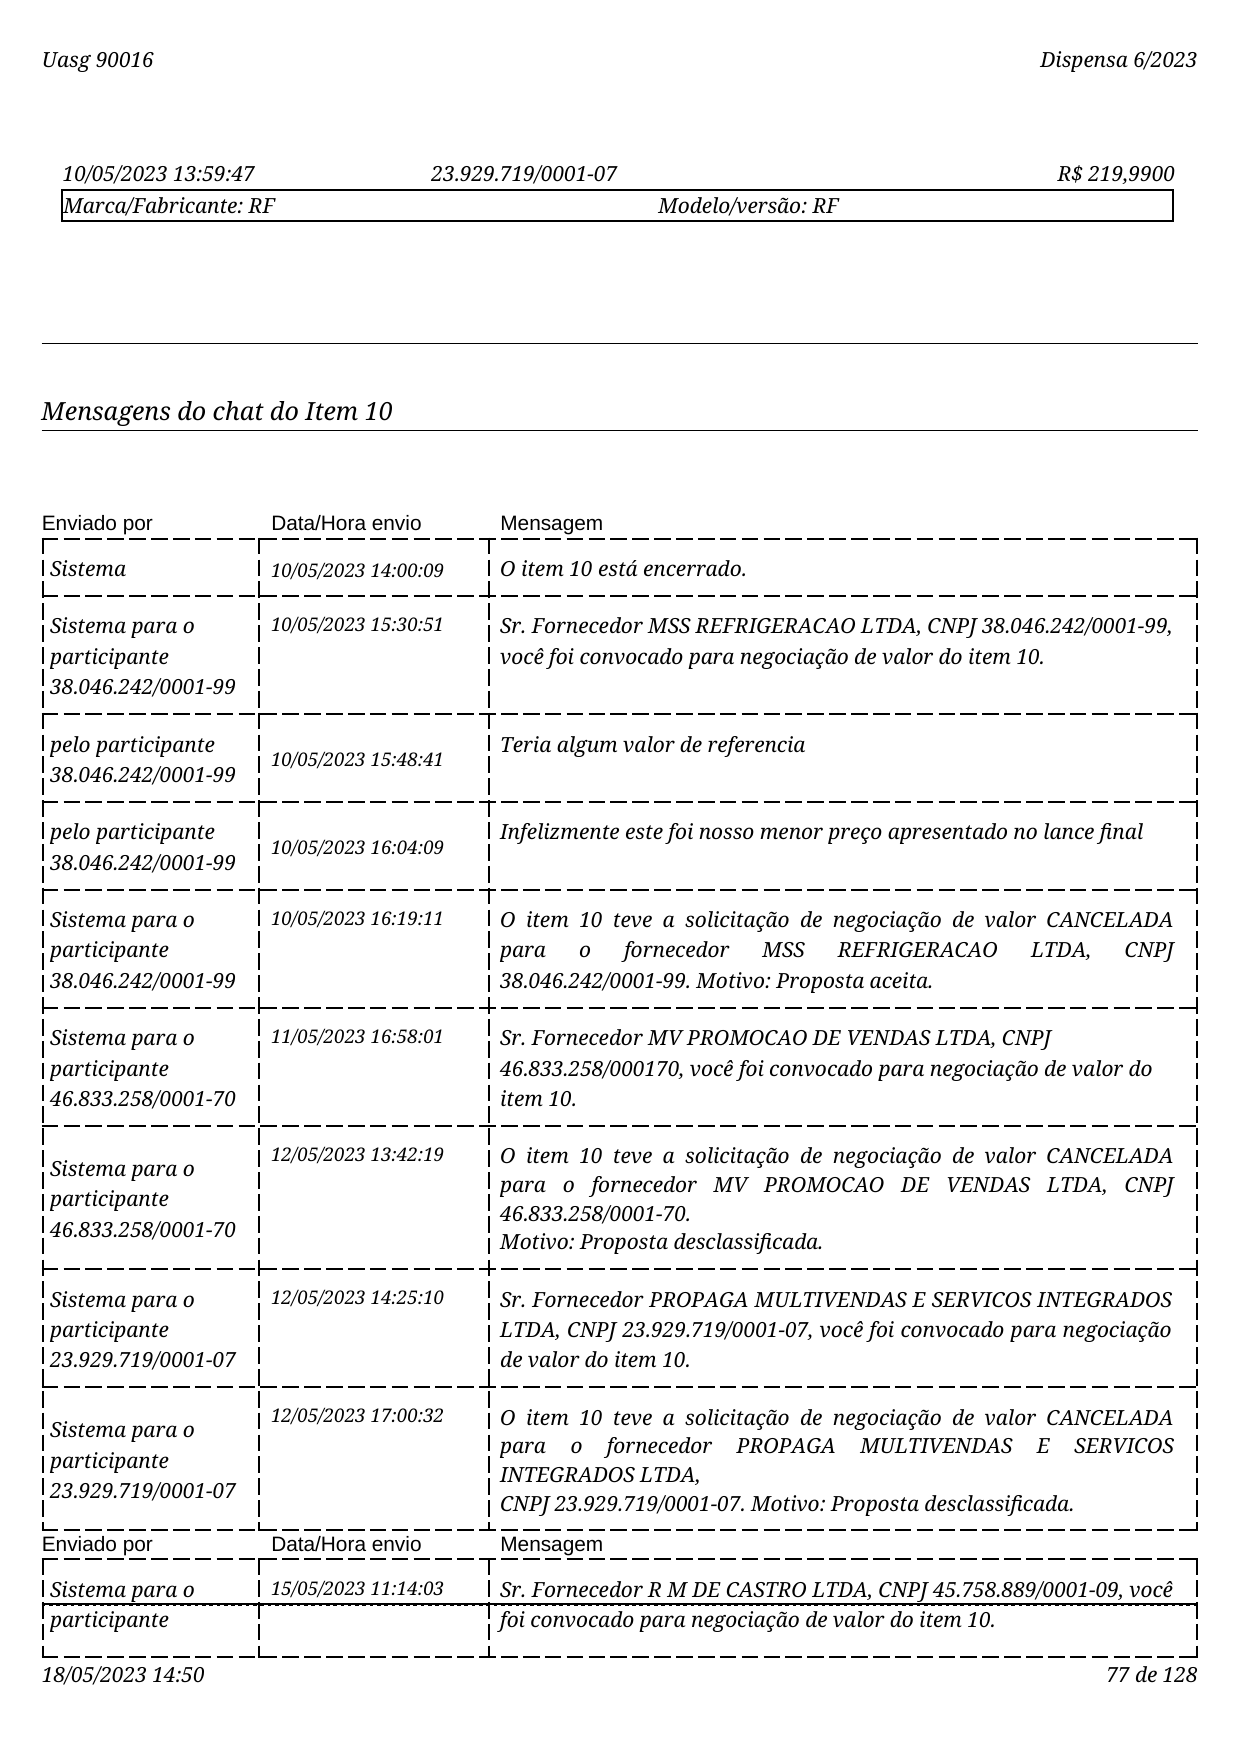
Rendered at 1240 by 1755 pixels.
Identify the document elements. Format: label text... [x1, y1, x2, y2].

table_header foi convocado para negociação de valor do item 10. [489, 1605, 1197, 1656]
table_header participante [43, 1605, 259, 1656]
table_cell 10/05/2023 16:19:11 [259, 889, 488, 1007]
table_cell 12/05/2023 17:00:32 [259, 1386, 488, 1529]
table_cell Sistema para o participante 46.833.258/0001-70 [43, 1007, 259, 1125]
table_cell Sr. Fornecedor MV PROMOCAO DE VENDAS LTDA, CNPJ 46.833.258/000170, você foi convocado para negociação de valor do item 10. [489, 1007, 1197, 1125]
table_cell [431, 129, 671, 159]
table_cell O item 10 teve a solicitação de negociação de valor CANCELADA para o fornecedor PROPAGA MULTIVENDAS E SERVICOS INTEGRADOS LTDA, CNPJ 23.929.719/0001-07. Motivo: Proposta desclassificada. [489, 1386, 1197, 1529]
table_cell O item 10 teve a solicitação de negociação de valor CANCELADA para o fornecedor MSS REFRIGERACAO LTDA, CNPJ 38.046.242/0001-99. Motivo: Proposta aceita. [489, 889, 1197, 1007]
table_header 10/05/2023 14:00:09 [259, 538, 488, 595]
table_cell 10/05/2023 15:30:51 [259, 595, 488, 713]
table_cell Sistema para o participante 46.833.258/0001-70 [43, 1125, 259, 1268]
table_cell Sr. Fornecedor PROPAGA MULTIVENDAS E SERVICOS INTEGRADOS LTDA, CNPJ 23.929.719/0001-07, você foi convocado para negociação de valor do item 10. [489, 1268, 1197, 1386]
table_cell 11/05/2023 16:58:01 [259, 1007, 488, 1125]
table_header Sistema para o [43, 1558, 259, 1603]
table_cell Sistema para o participante 23.929.719/0001-07 [43, 1386, 259, 1529]
table_cell Sistema para o participante 38.046.242/0001-99 [43, 889, 259, 1007]
table_header Sr. Fornecedor R M DE CASTRO LTDA, CNPJ 45.758.889/0001-09, você [489, 1558, 1197, 1603]
table_cell Sr. Fornecedor MSS REFRIGERACAO LTDA, CNPJ 38.046.242/0001-99, você foi convocado para negociação de valor do item 10. [489, 595, 1197, 713]
table_cell pelo participante 38.046.242/0001-99 [43, 713, 259, 801]
table_cell Teria algum valor de referencia [489, 713, 1197, 801]
table_cell [42, 129, 431, 159]
table_cell 10/05/2023 13:59:47 [42, 159, 431, 189]
table_cell Sistema para o participante 38.046.242/0001-99 [43, 595, 259, 713]
table_cell Sistema para o participante 23.929.719/0001-07 [43, 1268, 259, 1386]
table_header 15/05/2023 11:14:03 [259, 1558, 488, 1603]
text Mensagens do chat do Item 10 [41, 394, 1200, 428]
table_cell [671, 129, 1177, 159]
text Marca/Fabricante: RF Modelo/versão: RF [63, 191, 1172, 220]
table_cell 23.929.719/0001-07 [431, 159, 671, 189]
table_header [259, 1605, 488, 1656]
text Enviado por Data/Hora envio Mensagem [42, 1531, 1200, 1555]
table_cell 12/05/2023 14:25:10 [259, 1268, 488, 1386]
table_cell 12/05/2023 13:42:19 [259, 1125, 488, 1268]
table_cell Infelizmente este foi nosso menor preço apresentado no lance final [489, 801, 1197, 888]
table_cell R$ 219,9900 [671, 159, 1177, 189]
text Enviado por Data/Hora envio Mensagem [42, 511, 1200, 535]
table_header O item 10 está encerrado. [489, 538, 1197, 595]
table_cell 10/05/2023 15:48:41 [259, 713, 488, 801]
table_cell pelo participante 38.046.242/0001-99 [43, 801, 259, 888]
table_cell O item 10 teve a solicitação de negociação de valor CANCELADA para o fornecedor MV PROMOCAO DE VENDAS LTDA, CNPJ 46.833.258/0001-70. Motivo: Proposta desclassificada. [489, 1125, 1197, 1268]
table_header Sistema [43, 538, 259, 595]
table_cell 10/05/2023 16:04:09 [259, 801, 488, 888]
